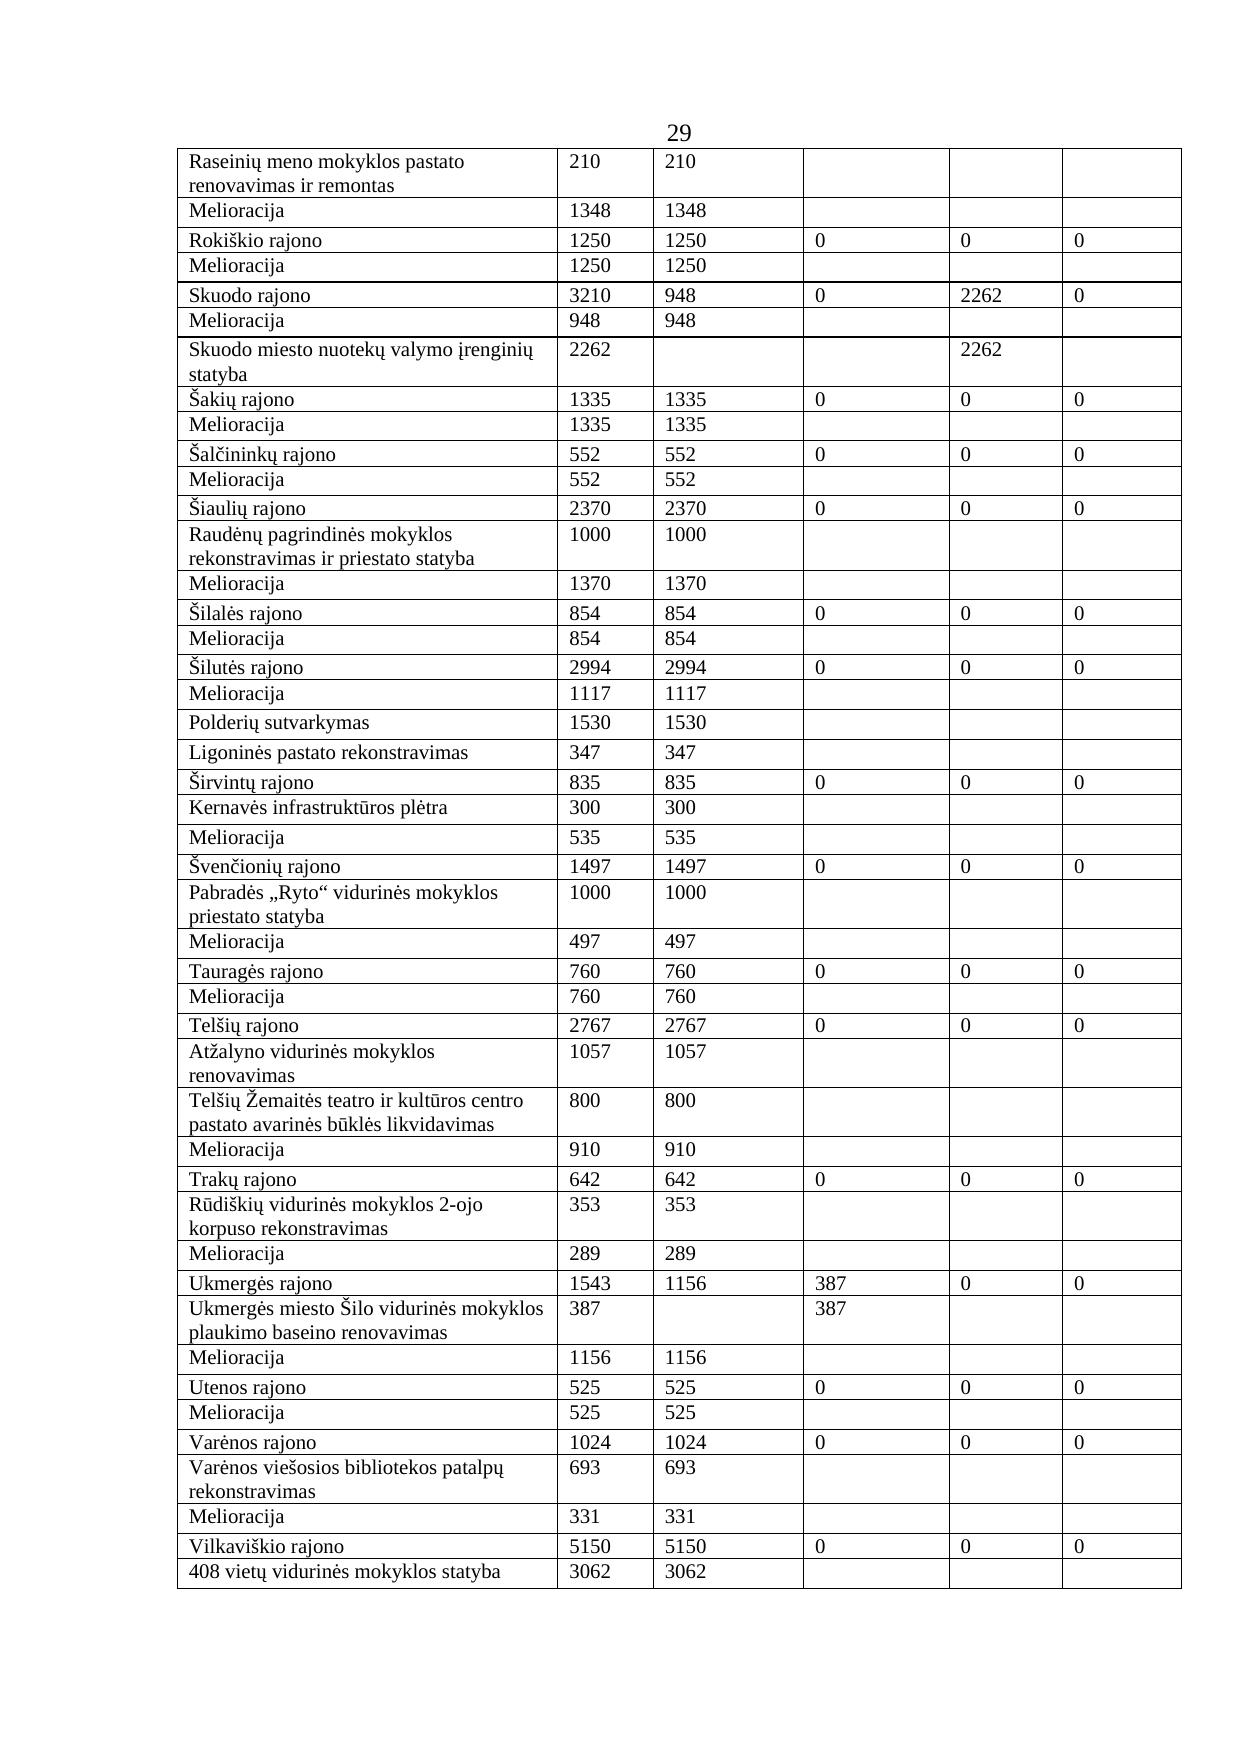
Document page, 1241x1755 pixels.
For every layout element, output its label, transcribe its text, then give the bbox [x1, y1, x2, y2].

table_cell [1063, 149, 1181, 197]
table_cell [1063, 1400, 1181, 1429]
table_cell [804, 1192, 949, 1240]
table_cell Atžalyno vidurinės mokyklos renovavimas [178, 1039, 557, 1087]
table_cell Varėnos rajono [178, 1430, 557, 1454]
table_cell [804, 710, 949, 739]
table_cell 854 [558, 626, 653, 654]
table_cell 552 [654, 467, 803, 495]
table_cell 387 [804, 1271, 949, 1295]
table_cell 0 [1063, 655, 1181, 679]
table_cell 0 [804, 1430, 949, 1454]
table_cell 0 [950, 959, 1062, 983]
table_cell Melioracija [178, 1345, 557, 1374]
table_cell [1063, 825, 1181, 853]
table_cell Ligoninės pastato rekonstravimas [178, 740, 557, 769]
table_cell 331 [654, 1504, 803, 1533]
table_cell Melioracija [178, 1504, 557, 1533]
table_cell 525 [558, 1375, 653, 1399]
table_cell 0 [1063, 496, 1181, 520]
table_cell [950, 1455, 1062, 1503]
table_cell [804, 1345, 949, 1374]
table_cell 0 [804, 441, 949, 466]
table_cell 387 [558, 1296, 653, 1344]
table_cell 0 [950, 600, 1062, 624]
table_cell 0 [950, 387, 1062, 411]
table_cell 1335 [558, 387, 653, 411]
table_cell Vilkaviškio rajono [178, 1534, 557, 1558]
table_cell 760 [558, 959, 653, 983]
table_cell Melioracija [178, 1400, 557, 1429]
table_cell 2767 [558, 1014, 653, 1037]
table_cell 642 [558, 1167, 653, 1191]
table_cell Melioracija [178, 571, 557, 599]
table_cell [804, 795, 949, 824]
table_cell 497 [558, 929, 653, 957]
table_cell [1063, 1137, 1181, 1166]
table_cell 693 [654, 1455, 803, 1503]
table_cell 3210 [558, 283, 653, 307]
table_cell 948 [654, 308, 803, 336]
table_cell Kernavės infrastruktūros plėtra [178, 795, 557, 824]
table_cell 800 [558, 1088, 653, 1136]
table_cell 800 [654, 1088, 803, 1136]
table_cell 2262 [950, 338, 1062, 386]
table_cell 910 [654, 1137, 803, 1166]
table_cell 289 [558, 1241, 653, 1270]
table_cell [950, 198, 1062, 227]
table_cell 1000 [654, 521, 803, 569]
table_cell [950, 1039, 1062, 1087]
table_cell 854 [558, 600, 653, 624]
table_cell [1063, 338, 1181, 386]
table_cell Melioracija [178, 984, 557, 1012]
table_cell 0 [1063, 1014, 1181, 1037]
table_cell [950, 880, 1062, 928]
table_cell [804, 880, 949, 928]
table_cell 0 [804, 1014, 949, 1037]
table_cell [804, 1039, 949, 1087]
table_cell Melioracija [178, 626, 557, 654]
table_cell [1063, 1504, 1181, 1533]
table_cell [1063, 929, 1181, 957]
table_cell 0 [1063, 1430, 1181, 1454]
table_cell 0 [950, 441, 1062, 466]
table_cell 0 [804, 283, 949, 307]
table_cell 1497 [558, 855, 653, 878]
table_cell 1024 [654, 1430, 803, 1454]
table_cell [950, 1559, 1062, 1588]
table_cell Raudėnų pagrindinės mokyklos rekonstravimas ir priestato statyba [178, 521, 557, 569]
table_cell 1117 [558, 680, 653, 709]
table_cell 0 [804, 770, 949, 794]
table_cell [950, 149, 1062, 197]
table_cell 1543 [558, 1271, 653, 1295]
table_cell Melioracija [178, 1137, 557, 1166]
table_cell [804, 740, 949, 769]
table_cell [950, 626, 1062, 654]
table_cell 535 [654, 825, 803, 853]
table_cell [950, 308, 1062, 336]
table_cell [804, 571, 949, 599]
table_cell Pabradės „Ryto“ vidurinės mokyklos priestato statyba [178, 880, 557, 928]
table_cell [950, 1137, 1062, 1166]
table_cell Tauragės rajono [178, 959, 557, 983]
table_cell 2370 [558, 496, 653, 520]
table_cell Šilutės rajono [178, 655, 557, 679]
table_cell 0 [1063, 600, 1181, 624]
table_cell 0 [1063, 770, 1181, 794]
table_cell 0 [950, 1271, 1062, 1295]
table_cell 331 [558, 1504, 653, 1533]
table_cell 3062 [558, 1559, 653, 1588]
table_cell 535 [558, 825, 653, 853]
table_cell [804, 825, 949, 853]
table_cell 0 [804, 228, 949, 252]
table_cell [804, 929, 949, 957]
table_cell Raseinių meno mokyklos pastato renovavimas ir remontas [178, 149, 557, 197]
table_cell [950, 521, 1062, 569]
table_cell Melioracija [178, 929, 557, 957]
table_cell [654, 338, 803, 386]
table_cell [1063, 1559, 1181, 1588]
table_cell 0 [950, 496, 1062, 520]
table_cell [1063, 1088, 1181, 1136]
table_cell 347 [558, 740, 653, 769]
table_cell 0 [804, 855, 949, 878]
table_cell 1000 [558, 521, 653, 569]
table_cell 497 [654, 929, 803, 957]
table_cell 1335 [558, 412, 653, 440]
table_cell [950, 1192, 1062, 1240]
table_cell 854 [654, 600, 803, 624]
table_cell 910 [558, 1137, 653, 1166]
table_cell [950, 929, 1062, 957]
table_cell [1063, 253, 1181, 281]
table_cell [804, 1137, 949, 1166]
table_cell 552 [654, 441, 803, 466]
table_cell [950, 680, 1062, 709]
table_cell 525 [654, 1375, 803, 1399]
table_cell Varėnos viešosios bibliotekos patalpų rekonstravimas [178, 1455, 557, 1503]
table_cell 210 [558, 149, 653, 197]
table_cell 0 [950, 655, 1062, 679]
table_cell 408 vietų vidurinės mokyklos statyba [178, 1559, 557, 1588]
table_cell Šiaulių rajono [178, 496, 557, 520]
table_cell [804, 412, 949, 440]
table_cell 0 [950, 855, 1062, 878]
table_cell 0 [1063, 1271, 1181, 1295]
table_cell Melioracija [178, 308, 557, 336]
table_cell 525 [654, 1400, 803, 1429]
table_cell Skuodo miesto nuotekų valymo įrenginių statyba [178, 338, 557, 386]
table_cell 2370 [654, 496, 803, 520]
table_cell [950, 412, 1062, 440]
table_cell [1063, 710, 1181, 739]
table_cell 0 [950, 1375, 1062, 1399]
table_cell [804, 338, 949, 386]
table_cell 1117 [654, 680, 803, 709]
table_cell Skuodo rajono [178, 283, 557, 307]
table_cell 760 [558, 984, 653, 1012]
table_cell [950, 1296, 1062, 1344]
table_cell 0 [804, 655, 949, 679]
table_cell 0 [1063, 855, 1181, 878]
table_cell 0 [804, 959, 949, 983]
table_cell 1156 [654, 1345, 803, 1374]
table_cell [1063, 1296, 1181, 1344]
table_cell 1250 [654, 253, 803, 281]
table_cell 353 [654, 1192, 803, 1240]
table_cell 5150 [654, 1534, 803, 1558]
table_cell 0 [1063, 228, 1181, 252]
table_cell [804, 1504, 949, 1533]
table_cell [1063, 1192, 1181, 1240]
table_cell 760 [654, 959, 803, 983]
table_cell Melioracija [178, 1241, 557, 1270]
table_cell 3062 [654, 1559, 803, 1588]
table_cell 2262 [950, 283, 1062, 307]
table_cell [950, 795, 1062, 824]
table_cell 552 [558, 467, 653, 495]
table_cell 1057 [654, 1039, 803, 1087]
table_cell Šakių rajono [178, 387, 557, 411]
table_cell 0 [804, 1375, 949, 1399]
table_cell 1530 [558, 710, 653, 739]
table_cell 1335 [654, 412, 803, 440]
table_cell 0 [804, 1534, 949, 1558]
table_cell [950, 984, 1062, 1012]
table_cell 1000 [558, 880, 653, 928]
table_cell [1063, 740, 1181, 769]
table_cell 0 [804, 387, 949, 411]
table_cell 1370 [558, 571, 653, 599]
table_cell 0 [1063, 387, 1181, 411]
table_cell Melioracija [178, 412, 557, 440]
table_cell [1063, 1039, 1181, 1087]
table_cell 1250 [558, 253, 653, 281]
table_cell [1063, 795, 1181, 824]
table_cell Rūdiškių vidurinės mokyklos 2-ojo korpuso rekonstravimas [178, 1192, 557, 1240]
table_cell 0 [950, 1534, 1062, 1558]
table_cell 760 [654, 984, 803, 1012]
table_cell 1348 [654, 198, 803, 227]
table_cell Švenčionių rajono [178, 855, 557, 878]
table_cell [950, 571, 1062, 599]
table_cell Širvintų rajono [178, 770, 557, 794]
table_cell [804, 680, 949, 709]
table_cell 642 [654, 1167, 803, 1191]
table_cell 0 [1063, 1534, 1181, 1558]
table_cell [654, 1296, 803, 1344]
table_cell [804, 1400, 949, 1429]
table_cell 835 [654, 770, 803, 794]
table_cell 1057 [558, 1039, 653, 1087]
table_cell 0 [950, 1430, 1062, 1454]
table_cell Telšių Žemaitės teatro ir kultūros centro pastato avarinės būklės likvidavimas [178, 1088, 557, 1136]
table_cell 2767 [654, 1014, 803, 1037]
table_cell [1063, 198, 1181, 227]
table_cell [950, 740, 1062, 769]
table_cell 1250 [558, 228, 653, 252]
table_cell [804, 198, 949, 227]
table_cell [804, 521, 949, 569]
table_cell 948 [654, 283, 803, 307]
table_cell 1156 [558, 1345, 653, 1374]
table_cell [1063, 467, 1181, 495]
table_cell [1063, 1345, 1181, 1374]
table_cell 854 [654, 626, 803, 654]
table_cell 1250 [654, 228, 803, 252]
table_cell 0 [1063, 441, 1181, 466]
table_cell 0 [950, 228, 1062, 252]
table_cell [804, 1455, 949, 1503]
table_cell 2262 [558, 338, 653, 386]
table_cell 289 [654, 1241, 803, 1270]
table_cell [1063, 412, 1181, 440]
table_cell 300 [558, 795, 653, 824]
table_cell 1156 [654, 1271, 803, 1295]
table_cell [804, 253, 949, 281]
table_cell 2994 [558, 655, 653, 679]
table_cell [1063, 680, 1181, 709]
table_cell [1063, 984, 1181, 1012]
table_cell 0 [804, 496, 949, 520]
table_cell 1497 [654, 855, 803, 878]
table_cell 5150 [558, 1534, 653, 1558]
table_cell 0 [804, 600, 949, 624]
table_cell 0 [1063, 283, 1181, 307]
table_cell [804, 308, 949, 336]
table_cell [804, 467, 949, 495]
table_cell [950, 253, 1062, 281]
table_cell Utenos rajono [178, 1375, 557, 1399]
table_cell 0 [1063, 1375, 1181, 1399]
table_cell [950, 1504, 1062, 1533]
table_cell [804, 626, 949, 654]
table_cell [804, 149, 949, 197]
table_cell [804, 1241, 949, 1270]
table_cell 347 [654, 740, 803, 769]
table_cell [1063, 308, 1181, 336]
table_cell [950, 467, 1062, 495]
table_cell 693 [558, 1455, 653, 1503]
table_cell Melioracija [178, 198, 557, 227]
table_cell 0 [950, 1167, 1062, 1191]
table_cell [1063, 1241, 1181, 1270]
table_cell 353 [558, 1192, 653, 1240]
table_cell [950, 1241, 1062, 1270]
table_cell [1063, 571, 1181, 599]
table_cell [950, 1400, 1062, 1429]
table_cell [1063, 626, 1181, 654]
table_cell [804, 1559, 949, 1588]
table_cell Polderių sutvarkymas [178, 710, 557, 739]
table_cell 1348 [558, 198, 653, 227]
table_cell 0 [950, 770, 1062, 794]
table_cell Ukmergės rajono [178, 1271, 557, 1295]
table_cell 552 [558, 441, 653, 466]
table_cell 387 [804, 1296, 949, 1344]
table_cell Šalčininkų rajono [178, 441, 557, 466]
table_cell 2994 [654, 655, 803, 679]
table_cell [950, 825, 1062, 853]
table_cell 1024 [558, 1430, 653, 1454]
table_cell Telšių rajono [178, 1014, 557, 1037]
table_cell Rokiškio rajono [178, 228, 557, 252]
table_cell 525 [558, 1400, 653, 1429]
table_cell Melioracija [178, 680, 557, 709]
table_cell Melioracija [178, 467, 557, 495]
table_cell 1000 [654, 880, 803, 928]
table_cell [804, 984, 949, 1012]
table_cell Melioracija [178, 825, 557, 853]
table_cell 1530 [654, 710, 803, 739]
table_cell 835 [558, 770, 653, 794]
table_cell [1063, 1455, 1181, 1503]
table_cell [1063, 880, 1181, 928]
table_cell Melioracija [178, 253, 557, 281]
table_cell [950, 710, 1062, 739]
table_cell [950, 1345, 1062, 1374]
table_cell [1063, 521, 1181, 569]
table_cell Ukmergės miesto Šilo vidurinės mokyklos plaukimo baseino renovavimas [178, 1296, 557, 1344]
table_cell 1370 [654, 571, 803, 599]
table_cell [950, 1088, 1062, 1136]
table_cell 948 [558, 308, 653, 336]
table_cell [804, 1088, 949, 1136]
table_cell 0 [950, 1014, 1062, 1037]
table_cell 0 [1063, 1167, 1181, 1191]
table_cell Trakų rajono [178, 1167, 557, 1191]
table_cell 0 [1063, 959, 1181, 983]
table_cell 300 [654, 795, 803, 824]
table_cell 0 [804, 1167, 949, 1191]
table_cell 210 [654, 149, 803, 197]
table_cell Šilalės rajono [178, 600, 557, 624]
table_cell 1335 [654, 387, 803, 411]
